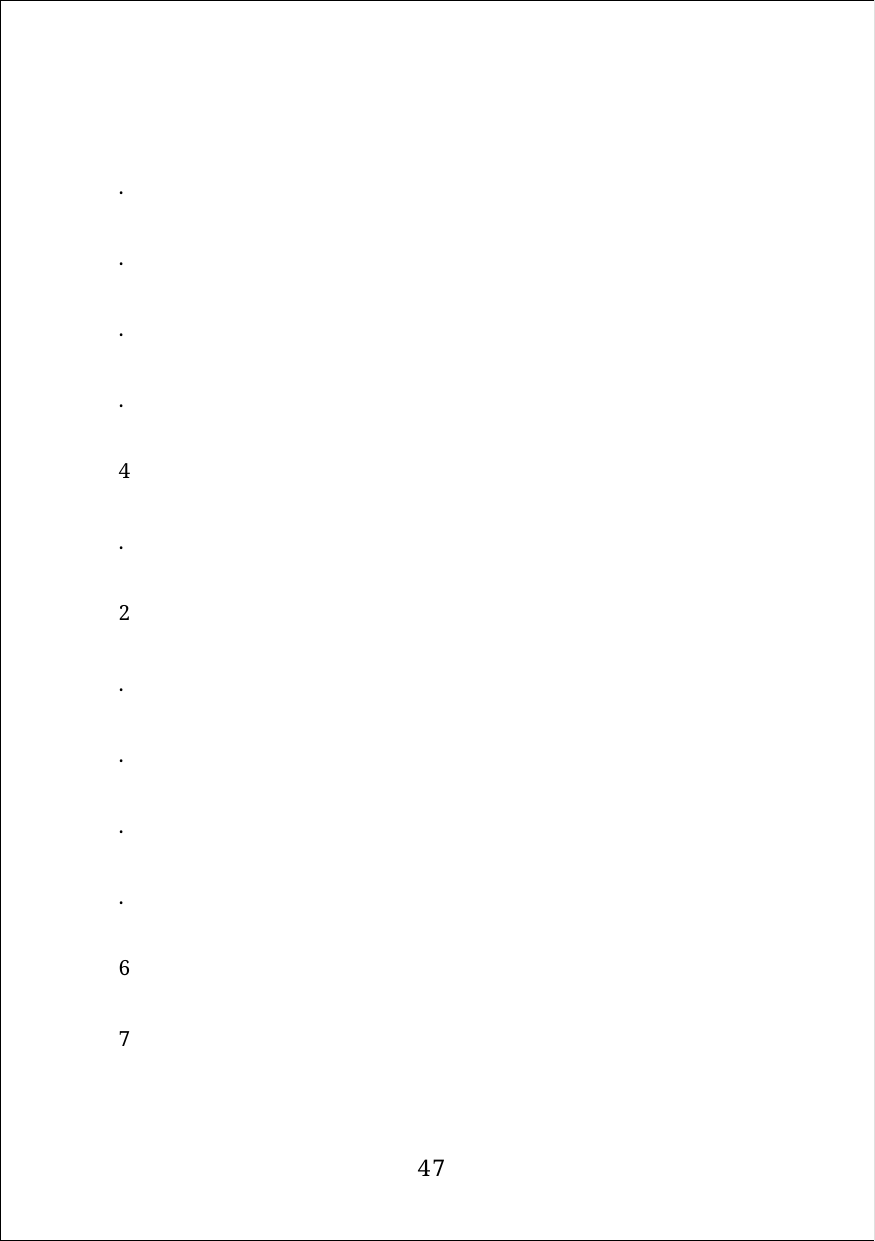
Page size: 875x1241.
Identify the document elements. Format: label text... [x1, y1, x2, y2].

text . . . . 4 . 2 . . . . 6 7 [118, 172, 756, 1088]
